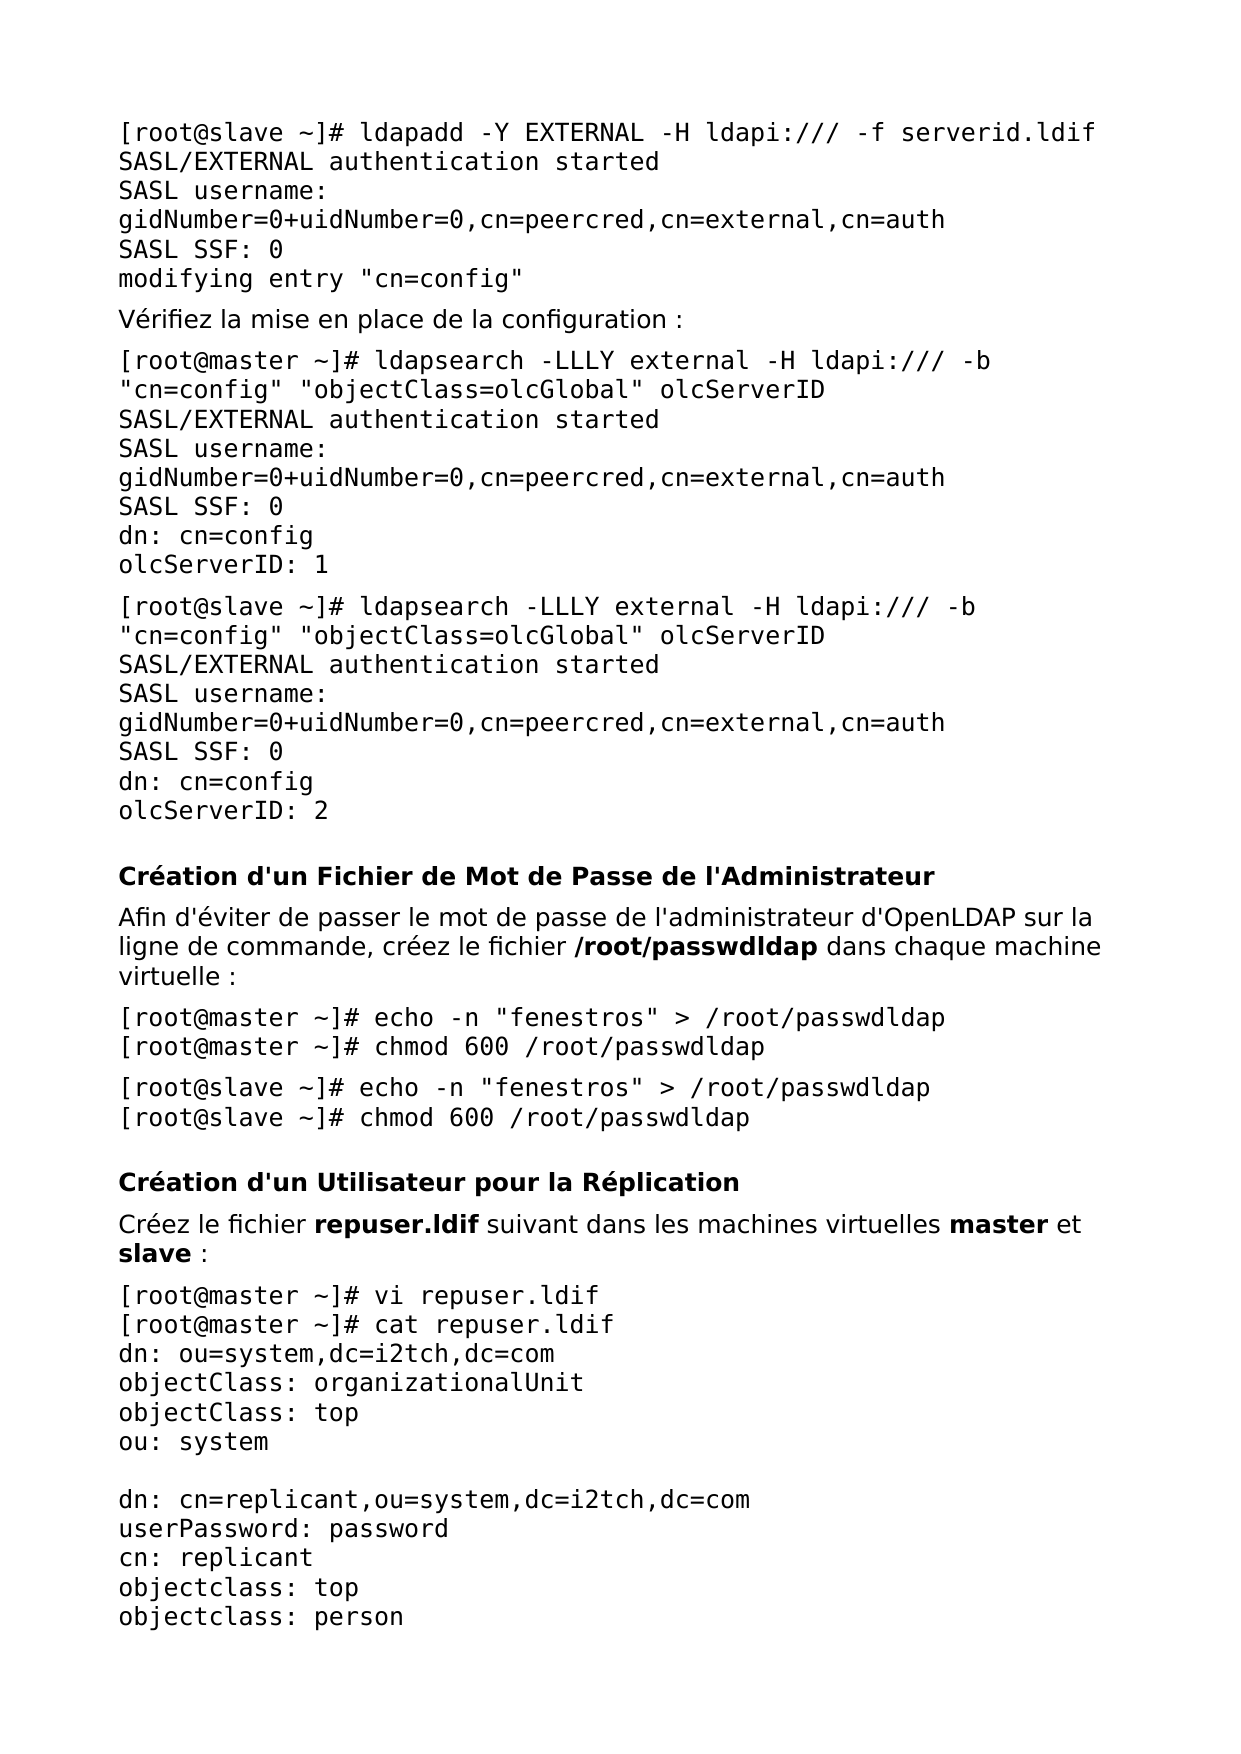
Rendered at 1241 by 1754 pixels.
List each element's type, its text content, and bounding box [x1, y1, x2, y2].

text Afin d'éviter de passer le mot de passe de l'administrateur d'OpenLDAP sur la ligne de commande, créez le fichier /root/passwdldap dans chaque machine virtuelle : [118, 903, 1122, 991]
text Créez le fichier repuser.ldif suivant dans les machines virtuelles master et slave : [118, 1210, 1122, 1269]
text [root@master ~]# echo -n "fenestros" > /root/passwdldap [root@master ~]# chmod 600 /root/passwdldap [118, 1003, 1122, 1062]
subtitle Création d'un Fichier de Mot de Passe de l'Administrateur [118, 862, 1122, 891]
text [root@slave ~]# ldapadd -Y EXTERNAL -H ldapi:/// -f serverid.ldif SASL/EXTERNAL authentication started SASL username: gidNumber=0+uidNumber=0,cn=peercred,cn=external,cn=auth SASL SSF: 0 modifying entry "cn=config" [118, 118, 1122, 293]
text [root@slave ~]# echo -n "fenestros" > /root/passwdldap [root@slave ~]# chmod 600 /root/passwdldap [118, 1073, 1122, 1132]
subtitle Création d'un Utilisateur pour la Réplication [118, 1169, 1122, 1198]
text Vérifiez la mise en place de la configuration : [118, 305, 1122, 334]
text [root@slave ~]# ldapsearch -LLLY external -H ldapi:/// -b "cn=config" "objectClass=olcGlobal" olcServerID SASL/EXTERNAL authentication started SASL username: gidNumber=0+uidNumber=0,cn=peercred,cn=external,cn=auth SASL SSF: 0 dn: cn=config olcServerID: 2 [118, 592, 1122, 825]
text [root@master ~]# ldapsearch -LLLY external -H ldapi:/// -b "cn=config" "objectClass=olcGlobal" olcServerID SASL/EXTERNAL authentication started SASL username: gidNumber=0+uidNumber=0,cn=peercred,cn=external,cn=auth SASL SSF: 0 dn: cn=config olcServerID: 1 [118, 347, 1122, 580]
text [root@master ~]# vi repuser.ldif [root@master ~]# cat repuser.ldif dn: ou=system,dc=i2tch,dc=com objectClass: organizationalUnit objectClass: top ou: system dn: cn=replicant,ou=system,dc=i2tch,dc=com userPassword: password cn: replicant objectclass: top objectclass: person [118, 1281, 1122, 1631]
